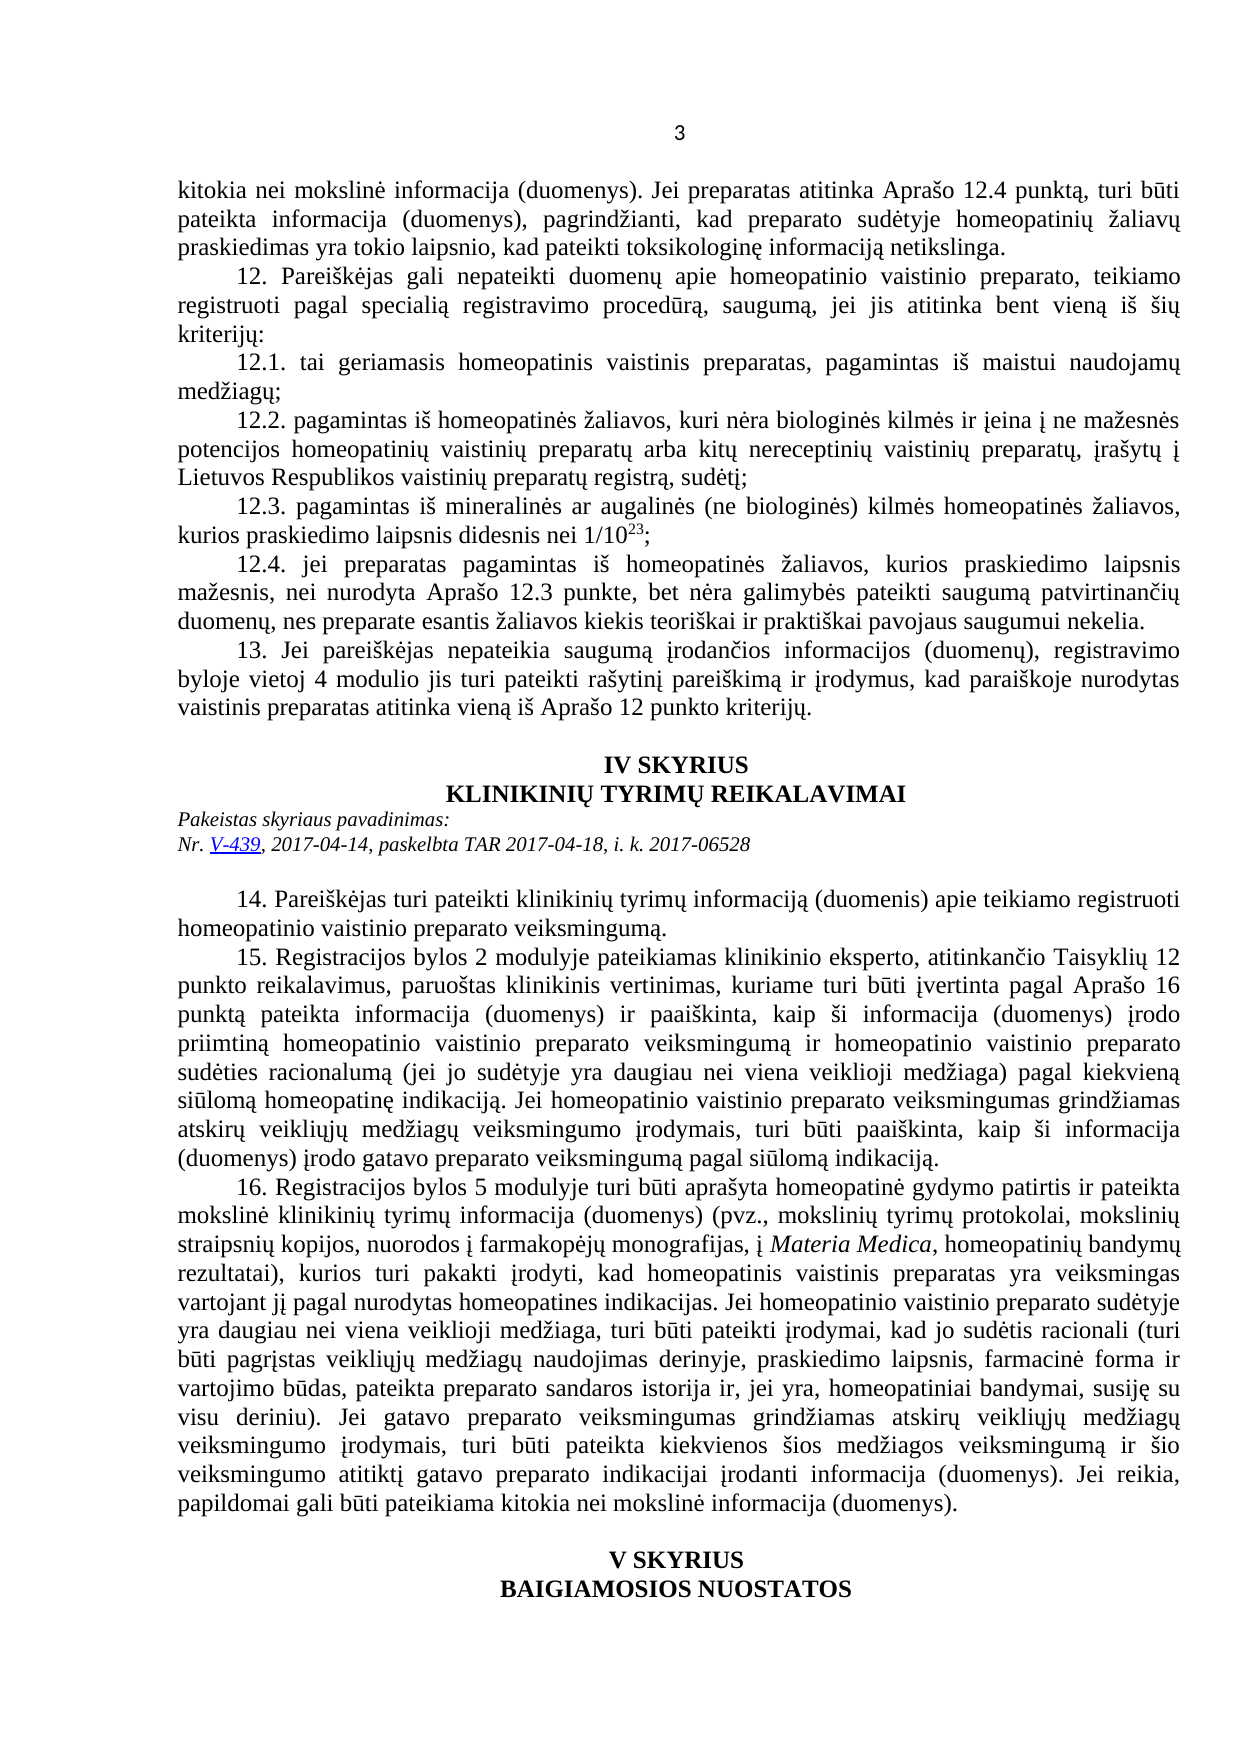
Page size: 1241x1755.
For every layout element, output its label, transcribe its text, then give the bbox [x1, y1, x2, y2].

text 12.3. pagamintas iš mineralinės ar augalinės (ne biologinės) kilmės homeopatinės žaliavos, kurios praskiedimo laipsnis didesnis nei 1/1023; [177, 491, 1181, 549]
text IV SKYRIUS KLINIKINIŲ TYRIMŲ REIKALAVIMAI [177, 750, 1181, 807]
text Pakeistas skyriaus pavadinimas: [177, 807, 1181, 831]
text 15. Registracijos bylos 2 modulyje pateikiamas klinikinio eksperto, atitinkančio Taisyklių 12 punkto reikalavimus, paruoštas klinikinis vertinimas, kuriame turi būti įvertinta pagal Aprašo 16 punktą pateikta informacija (duomenys) ir paaiškinta, kaip ši informacija (duomenys) įrodo priimtiną homeopatinio vaistinio preparato veiksmingumą ir homeopatinio vaistinio preparato sudėties racionalumą (jei jo sudėtyje yra daugiau nei viena veiklioji medžiaga) pagal kiekvieną siūlomą homeopatinę indikaciją. Jei homeopatinio vaistinio preparato veiksmingumas grindžiamas atskirų veikliųjų medžiagų veiksmingumo įrodymais, turi būti paaiškinta, kaip ši informacija (duomenys) įrodo gatavo preparato veiksmingumą pagal siūlomą indikaciją. [177, 942, 1181, 1172]
text 12. Pareiškėjas gali nepateikti duomenų apie homeopatinio vaistinio preparato, teikiamo registruoti pagal specialią registravimo procedūrą, saugumą, jei jis atitinka bent vieną iš šių kriterijų: [177, 261, 1181, 347]
text 12.4. jei preparatas pagamintas iš homeopatinės žaliavos, kurios praskiedimo laipsnis mažesnis, nei nurodyta Aprašo 12.3 punkte, bet nėra galimybės pateikti saugumą patvirtinančių duomenų, nes preparate esantis žaliavos kiekis teoriškai ir praktiškai pavojaus saugumui nekelia. [177, 549, 1181, 635]
text 12.2. pagamintas iš homeopatinės žaliavos, kuri nėra biologinės kilmės ir įeina į ne mažesnės potencijos homeopatinių vaistinių preparatų arba kitų nereceptinių vaistinių preparatų, įrašytų į Lietuvos Respublikos vaistinių preparatų registrą, sudėtį; [177, 405, 1181, 491]
text 16. Registracijos bylos 5 modulyje turi būti aprašyta homeopatinė gydymo patirtis ir pateikta mokslinė klinikinių tyrimų informacija (duomenys) (pvz., mokslinių tyrimų protokolai, mokslinių straipsnių kopijos, nuorodos į farmakopėjų monografijas, į Materia Medica, homeopatinių bandymų rezultatai), kurios turi pakakti įrodyti, kad homeopatinis vaistinis preparatas yra veiksmingas vartojant jį pagal nurodytas homeopatines indikacijas. Jei homeopatinio vaistinio preparato sudėtyje yra daugiau nei viena veiklioji medžiaga, turi būti pateikti įrodymai, kad jo sudėtis racionali (turi būti pagrįstas veikliųjų medžiagų naudojimas derinyje, praskiedimo laipsnis, farmacinė forma ir vartojimo būdas, pateikta preparato sandaros istorija ir, jei yra, homeopatiniai bandymai, susiję su visu deriniu). Jei gatavo preparato veiksmingumas grindžiamas atskirų veikliųjų medžiagų veiksmingumo įrodymais, turi būti pateikta kiekvienos šios medžiagos veiksmingumą ir šio veiksmingumo atitiktį gatavo preparato indikacijai įrodanti informacija (duomenys). Jei reikia, papildomai gali būti pateikiama kitokia nei mokslinė informacija (duomenys). [177, 1172, 1181, 1517]
text 12.1. tai geriamasis homeopatinis vaistinis preparatas, pagamintas iš maistui naudojamų medžiagų; [177, 347, 1181, 405]
text V SKYRIUS BAIGIAMOSIOS NUOSTATOS [177, 1546, 1181, 1603]
text kitokia nei mokslinė informacija (duomenys). Jei preparatas atitinka Aprašo 12.4 punktą, turi būti pateikta informacija (duomenys), pagrindžianti, kad preparato sudėtyje homeopatinių žaliavų praskiedimas yra tokio laipsnio, kad pateikti toksikologinę informaciją netikslinga. [177, 175, 1181, 261]
text 14. Pareiškėjas turi pateikti klinikinių tyrimų informaciją (duomenis) apie teikiamo registruoti homeopatinio vaistinio preparato veiksmingumą. [177, 884, 1181, 942]
text 13. Jei pareiškėjas nepateikia saugumą įrodančios informacijos (duomenų), registravimo byloje vietoj 4 modulio jis turi pateikti rašytinį pareiškimą ir įrodymus, kad paraiškoje nurodytas vaistinis preparatas atitinka vieną iš Aprašo 12 punkto kriterijų. [177, 635, 1181, 721]
text Nr. V-439, 2017-04-14, paskelbta TAR 2017-04-18, i. k. 2017-06528 [177, 831, 1181, 856]
